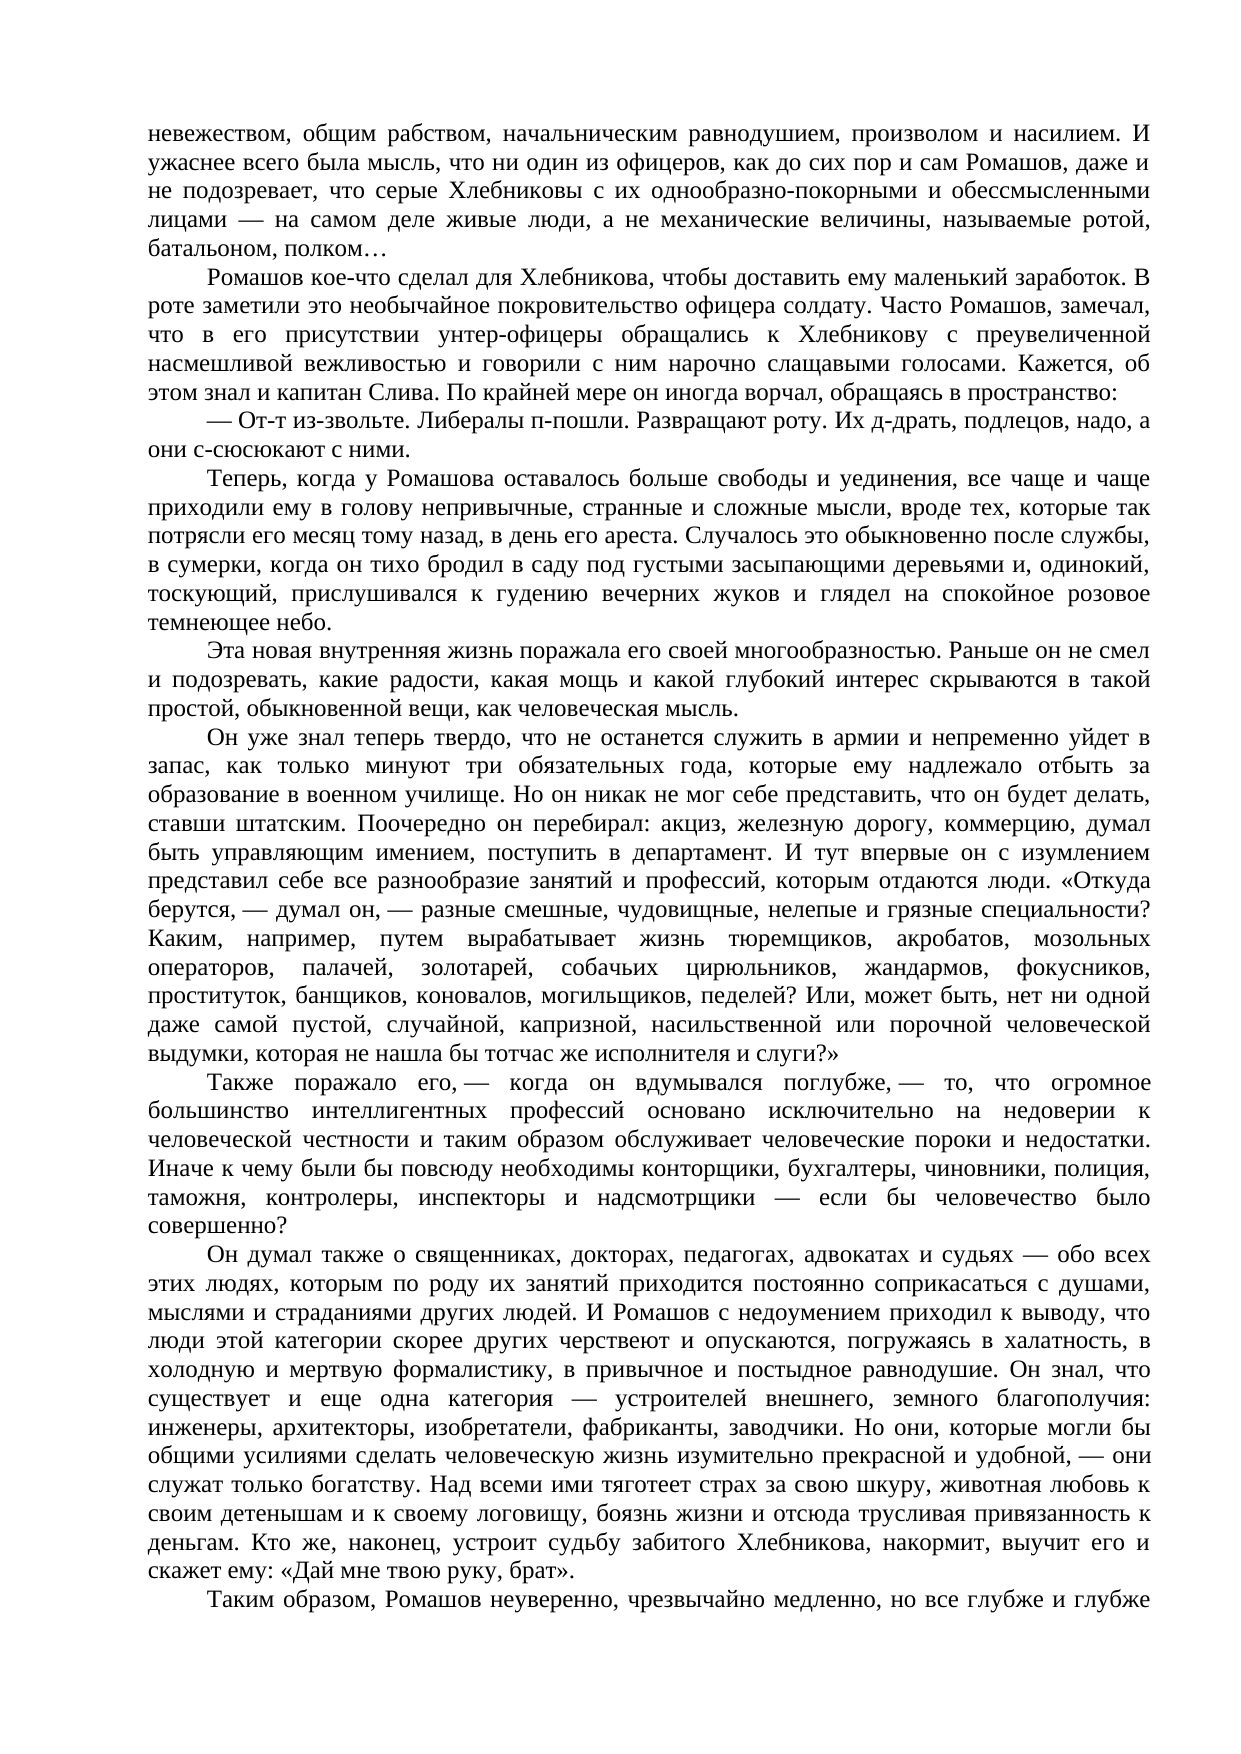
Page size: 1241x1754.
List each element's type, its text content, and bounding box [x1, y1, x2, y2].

text Также поражало его, — когда он вдумывался поглубже, — то, что огромное большинство интеллигентных профессий основано исключительно на недоверии к человеческой честности и таким образом обслуживает человеческие пороки и недостатки. Иначе к чему были бы повсюду необходимы конторщики, бухгалтеры, чиновники, полиция, таможня, контролеры, инспекторы и надсмотрщики — если бы человечество было совершенно? [148, 1067, 1152, 1239]
text — От-т из-звольте. Либералы п-пошли. Развращают роту. Их д-драть, подлецов, надо, а они с-сюсюкают с ними. [148, 406, 1152, 463]
text Теперь, когда у Ромашова оставалось больше свободы и уединения, все чаще и чаще приходили ему в голову непривычные, странные и сложные мысли, вроде тех, которые так потрясли его месяц тому назад, в день его ареста. Случалось это обыкновенно после службы, в сумерки, когда он тихо бродил в саду под густыми засыпающими деревьями и, одинокий, тоскующий, прислушивался к гудению вечерних жуков и глядел на спокойное розовое темнеющее небо. [148, 463, 1152, 636]
text Он думал также о священниках, докторах, педагогах, адвокатах и судьях — обо всех этих людях, которым по роду их занятий приходится постоянно соприкасаться с душами, мыслями и страданиями других людей. И Ромашов с недоумением приходил к выводу, что люди этой категории скорее других черствеют и опускаются, погружаясь в халатность, в холодную и мертвую формалистику, в привычное и постыдное равнодушие. Он знал, что существует и еще одна категория — устроителей внешнего, земного благополучия: инженеры, архитекторы, изобретатели, фабриканты, заводчики. Но они, которые могли бы общими усилиями сделать человеческую жизнь изумительно прекрасной и удобной, — они служат только богатству. Над всеми ими тяготеет страх за свою шкуру, животная любовь к своим детенышам и к своему логовищу, боязнь жизни и отсюда трусливая привязанность к деньгам. Кто же, наконец, устроит судьбу забитого Хлебникова, накормит, выучит его и скажет ему: «Дай мне твою руку, брат». [148, 1239, 1152, 1584]
text Эта новая внутренняя жизнь поражала его своей многообразностью. Раньше он не смел и подозревать, какие радости, какая мощь и какой глубокий интерес скрываются в такой простой, обыкновенной вещи, как человеческая мысль. [148, 636, 1152, 722]
text невежеством, общим рабством, начальническим равнодушием, произволом и насилием. И ужаснее всего была мысль, что ни один из офицеров, как до сих пор и сам Ромашов, даже и не подозревает, что серые Хлебниковы с их однообразно-покорными и обессмысленными лицами — на самом деле живые люди, а не механические величины, называемые ротой, батальоном, полком… [148, 118, 1152, 262]
text Он уже знал теперь твердо, что не останется служить в армии и непременно уйдет в запас, как только минуют три обязательных года, которые ему надлежало отбыть за образование в военном училище. Но он никак не мог себе представить, что он будет делать, ставши штатским. Поочередно он перебирал: акциз, железную дорогу, коммерцию, думал быть управляющим имением, поступить в департамент. И тут впервые он с изумлением представил себе все разнообразие занятий и профессий, которым отдаются люди. «Откуда берутся, — думал он, — разные смешные, чудовищные, нелепые и грязные специальности? Каким, например, путем вырабатывает жизнь тюремщиков, акробатов, мозольных операторов, палачей, золотарей, собачьих цирюльников, жандармов, фокусников, проституток, банщиков, коновалов, могильщиков, педелей? Или, может быть, нет ни одной даже самой пустой, случайной, капризной, насильственной или порочной человеческой выдумки, которая не нашла бы тотчас же исполнителя и слуги?» [148, 722, 1152, 1067]
text Ромашов кое-что сделал для Хлебникова, чтобы доставить ему маленький заработок. В роте заметили это необычайное покровительство офицера солдату. Часто Ромашов, замечал, что в его присутствии унтер-офицеры обращались к Хлебникову с преувеличенной насмешливой вежливостью и говорили с ним нарочно слащавыми голосами. Кажется, об этом знал и капитан Слива. По крайней мере он иногда ворчал, обращаясь в пространство: [148, 262, 1152, 406]
text Таким образом, Ромашов неуверенно, чрезвычайно медленно, но все глубже и глубже [148, 1584, 1152, 1613]
